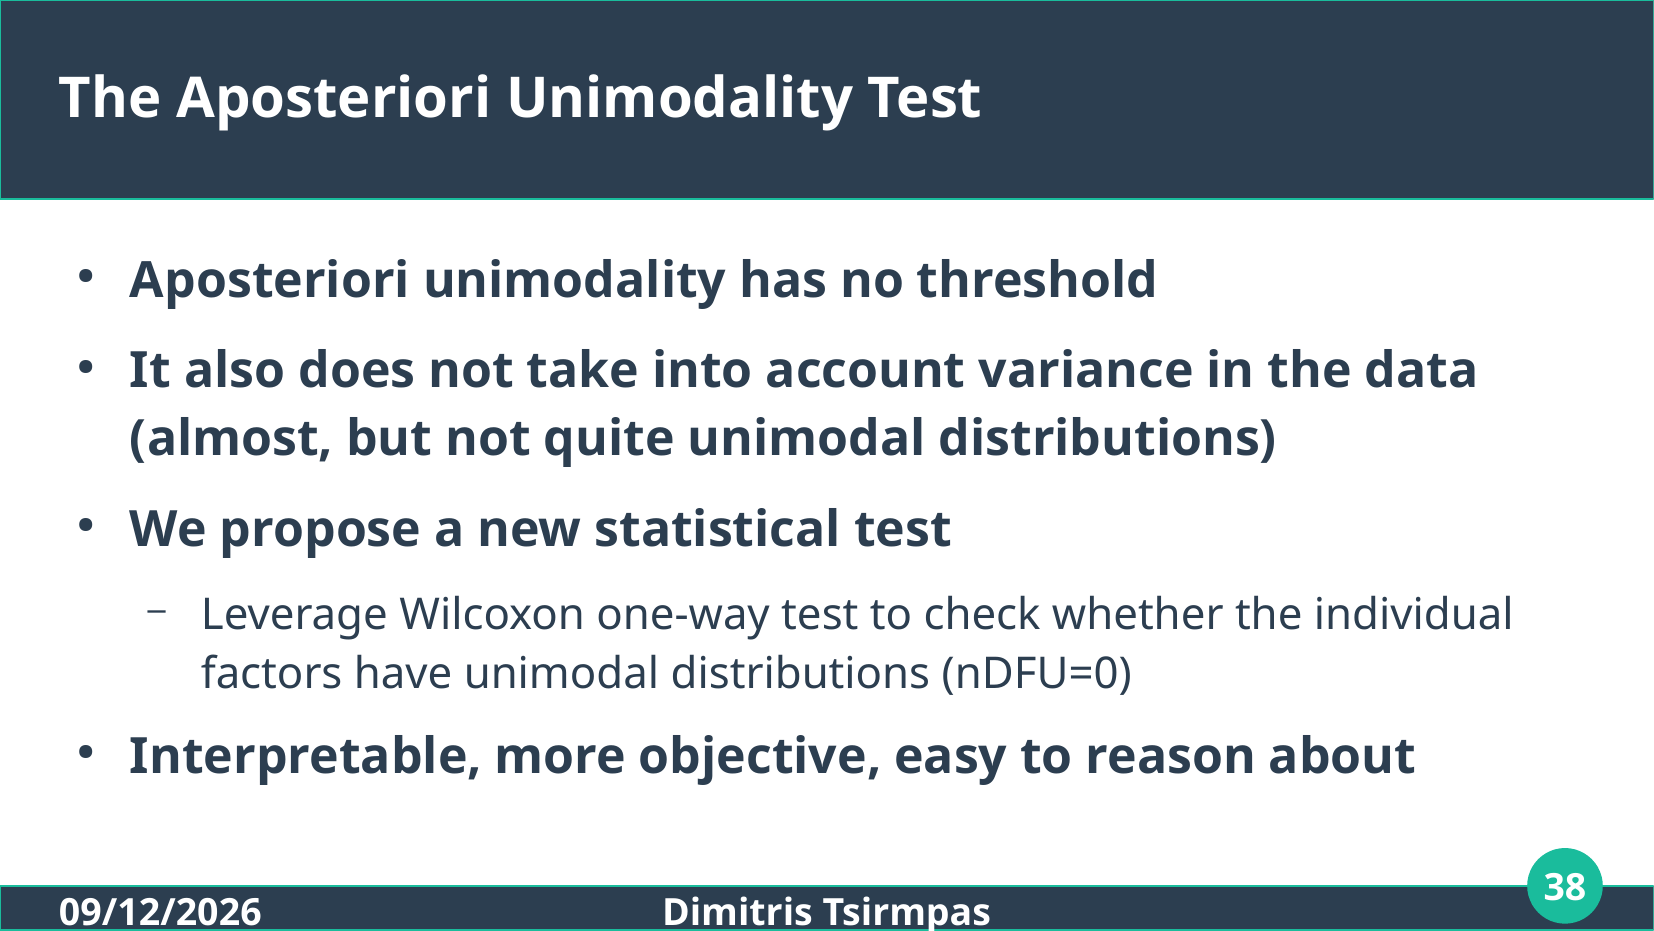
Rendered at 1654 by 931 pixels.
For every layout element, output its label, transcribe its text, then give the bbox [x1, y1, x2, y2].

title The Aposteriori Unimodality Test [59, 37, 1595, 155]
list Aposteriori unimodality has no threshold It also does not take into account variance in the data (almost, but not quite unimodal distributions) We propose a new statistical test Leverage Wilcoxon one-way test to check whether the individual factors have unimodal distributions (nDFU=0) Interpretable, more objective, easy to reason about [59, 243, 1595, 864]
